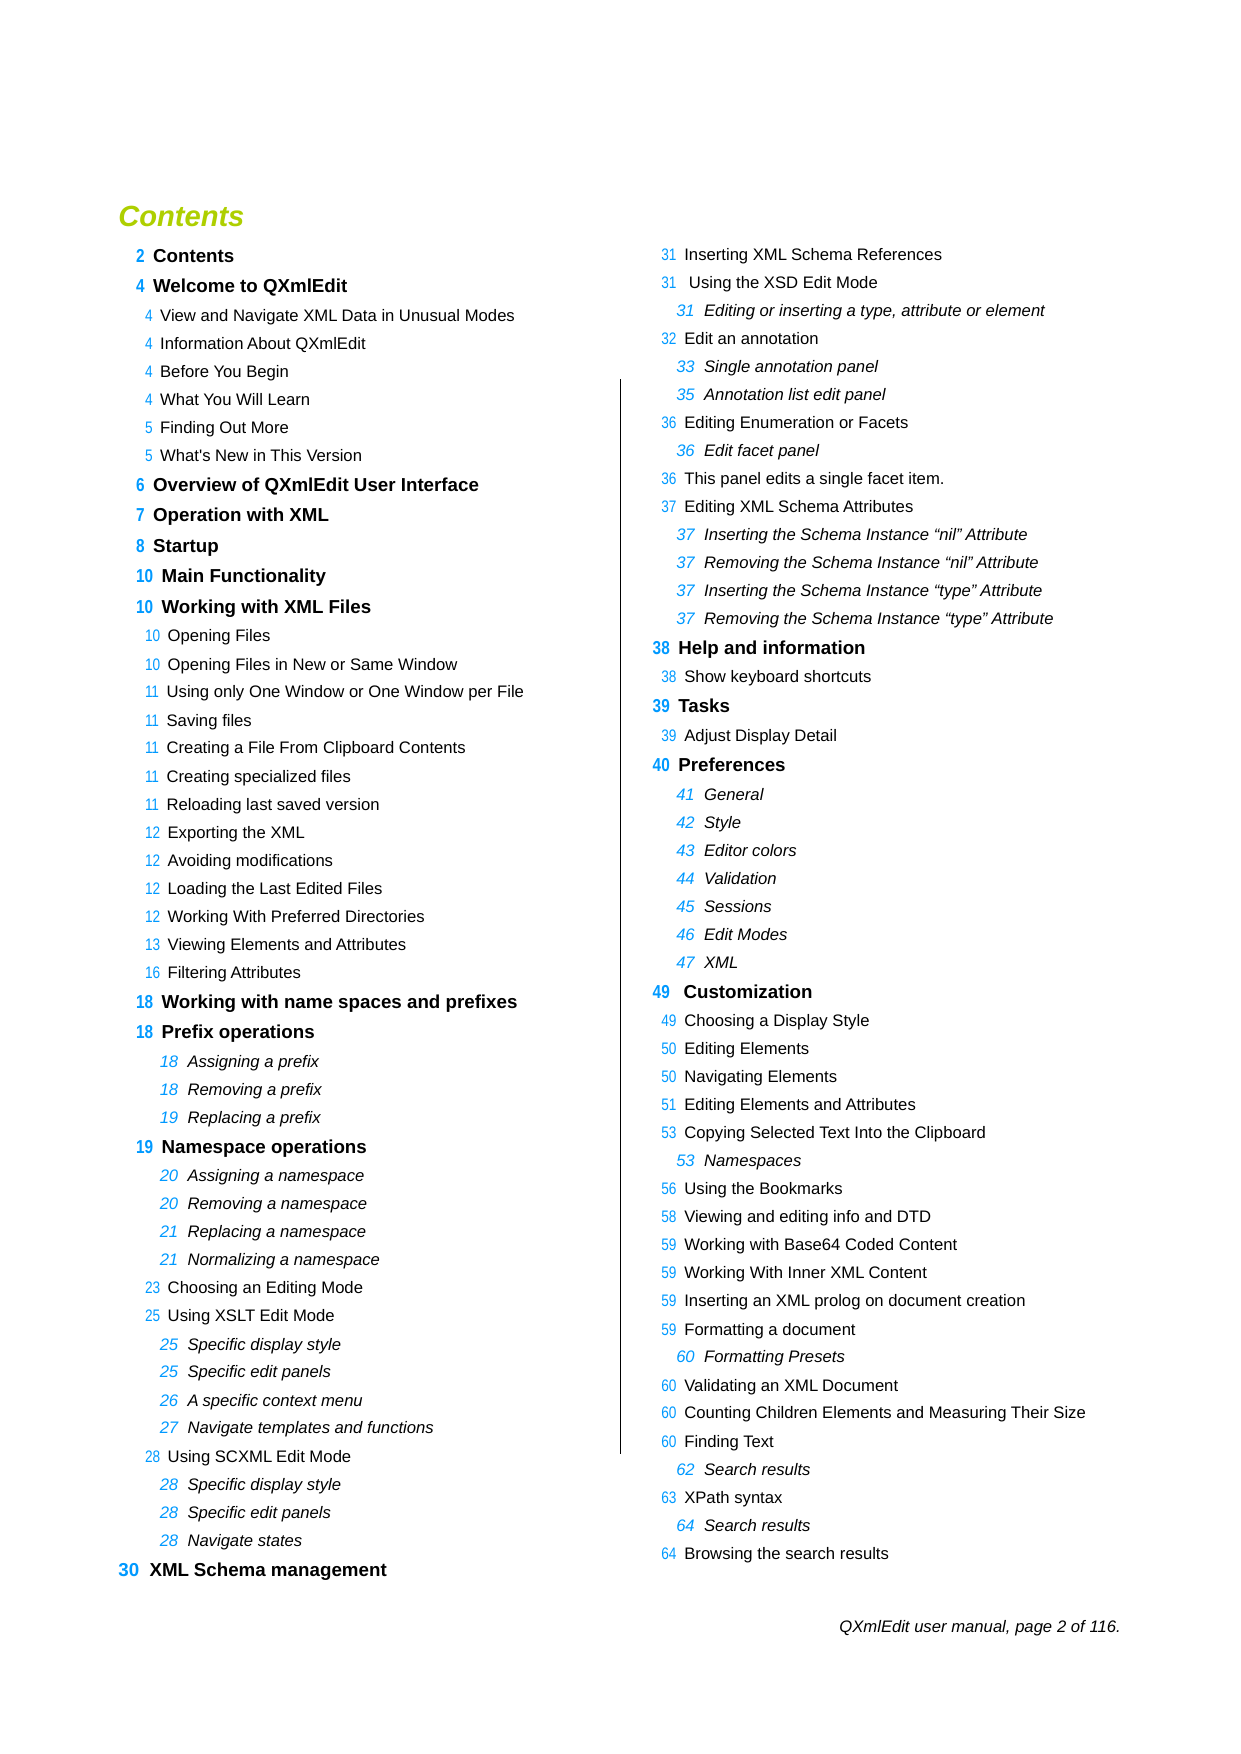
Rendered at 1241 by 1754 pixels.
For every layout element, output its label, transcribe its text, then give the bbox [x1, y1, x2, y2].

text 16 Filtering Attributes [145, 962, 605, 982]
text 23 Choosing an Editing Mode [145, 1278, 605, 1297]
text 43 Editor colors [676, 840, 1122, 859]
text 2 Contents [136, 244, 605, 266]
text 28 Navigate states [159, 1530, 605, 1549]
text 36 Editing Enumeration or Facets [661, 413, 1122, 432]
text 32 Edit an annotation [661, 328, 1122, 348]
text 20 Removing a namespace [159, 1194, 605, 1213]
text 56 Using the Bookmarks [661, 1179, 1122, 1198]
text 36 This panel edits a single facet item. [661, 469, 1122, 488]
text 10 Working with XML Files [136, 596, 605, 617]
text 60 Counting Children Elements and Measuring Their Size [661, 1403, 1122, 1422]
text 11 Creating specialized files [145, 766, 605, 786]
text 10 Opening Files [145, 626, 605, 645]
text 42 Style [676, 812, 1122, 832]
text 4 Before You Begin [145, 362, 605, 381]
text 12 Loading the Last Edited Files [145, 878, 605, 898]
text 37 Removing the Schema Instance “nil” Attribute [676, 553, 1122, 572]
text 31 Inserting XML Schema References [661, 244, 1122, 264]
text 60 Validating an XML Document [661, 1375, 1122, 1394]
text 25 Using XSLT Edit Mode [145, 1306, 605, 1325]
text 35 Annotation list edit panel [676, 384, 1122, 404]
text 60 Finding Text [661, 1431, 1122, 1451]
text 6 Overview of QXmlEdit User Interface [136, 474, 605, 495]
text 4 View and Navigate XML Data in Unusual Modes [145, 306, 605, 325]
text 28 Specific edit panels [159, 1502, 605, 1522]
text 21 Normalizing a namespace [159, 1250, 605, 1269]
text 31 Editing or inserting a type, attribute or element [676, 301, 1122, 320]
text 4 Welcome to QXmlEdit [136, 275, 605, 297]
text 41 General [676, 784, 1122, 803]
text 18 Removing a prefix [159, 1079, 605, 1099]
text 10 Main Functionality [136, 565, 605, 587]
text 25 Specific edit panels [159, 1362, 605, 1381]
text 37 Inserting the Schema Instance “nil” Attribute [676, 525, 1122, 544]
text 59 Formatting a document [661, 1319, 1122, 1338]
text 53 Copying Selected Text Into the Clipboard [661, 1123, 1122, 1142]
text 7 Operation with XML [136, 504, 605, 526]
text 28 Using SCXML Edit Mode [145, 1446, 605, 1466]
text 4 Information About QXmlEdit [145, 333, 605, 353]
text 13 Viewing Elements and Attributes [145, 934, 605, 954]
text 38 Help and information [652, 637, 1122, 658]
text 18 Assigning a prefix [159, 1052, 605, 1071]
text 26 A specific context menu [159, 1390, 605, 1409]
text 47 XML [676, 952, 1122, 972]
subtitle Contents [118, 198, 1122, 232]
text 62 Search results [676, 1459, 1122, 1478]
text 45 Sessions [676, 896, 1122, 916]
text 18 Prefix operations [136, 1021, 605, 1043]
text 60 Formatting Presets [676, 1347, 1122, 1366]
text 37 Inserting the Schema Instance “type” Attribute [676, 581, 1122, 600]
text 8 Startup [136, 535, 605, 556]
text 58 Viewing and editing info and DTD [661, 1207, 1122, 1226]
text 11 Saving files [145, 710, 605, 729]
text 18 Working with name spaces and prefixes [136, 991, 605, 1012]
text 37 Editing XML Schema Attributes [661, 497, 1122, 516]
text 53 Namespaces [676, 1151, 1122, 1170]
text 5 What's New in This Version [145, 446, 605, 465]
text 11 Using only One Window or One Window per File [145, 682, 605, 701]
text 25 Specific display style [159, 1334, 605, 1353]
text 31 Using the XSD Edit Mode [661, 272, 1122, 292]
text 5 Finding Out More [145, 418, 605, 437]
text 33 Single annotation panel [676, 357, 1122, 376]
text 28 Specific display style [159, 1474, 605, 1493]
text 12 Avoiding modifications [145, 850, 605, 869]
text 30 XML Schema management [118, 1558, 605, 1580]
text 39 Adjust Display Detail [661, 726, 1122, 745]
text 11 Creating a File From Clipboard Contents [145, 738, 605, 757]
text 39 Tasks [652, 695, 1122, 717]
text 63 XPath syntax [661, 1487, 1122, 1507]
text 44 Validation [676, 868, 1122, 888]
text 36 Edit facet panel [676, 441, 1122, 460]
text 38 Show keyboard shortcuts [661, 667, 1122, 686]
text 12 Exporting the XML [145, 822, 605, 842]
text 51 Editing Elements and Attributes [661, 1095, 1122, 1114]
text 49 Customization [652, 981, 1122, 1002]
text 49 Choosing a Display Style [661, 1011, 1122, 1030]
text 59 Working with Base64 Coded Content [661, 1235, 1122, 1254]
text 40 Preferences [652, 754, 1122, 776]
text 59 Inserting an XML prolog on document creation [661, 1291, 1122, 1310]
text 59 Working With Inner XML Content [661, 1263, 1122, 1282]
text 10 Opening Files in New or Same Window [145, 654, 605, 673]
text 19 Namespace operations [136, 1136, 605, 1157]
text 50 Navigating Elements [661, 1067, 1122, 1086]
text 11 Reloading last saved version [145, 794, 605, 813]
text 12 Working With Preferred Directories [145, 906, 605, 926]
text 46 Edit Modes [676, 924, 1122, 944]
text 64 Search results [676, 1515, 1122, 1534]
text 37 Removing the Schema Instance “type” Attribute [676, 609, 1122, 628]
text 20 Assigning a namespace [159, 1166, 605, 1185]
text 64 Browsing the search results [661, 1543, 1122, 1563]
text 4 What You Will Learn [145, 389, 605, 409]
text 27 Navigate templates and functions [159, 1418, 605, 1437]
text 19 Replacing a prefix [159, 1108, 605, 1127]
text 21 Replacing a namespace [159, 1222, 605, 1241]
text 50 Editing Elements [661, 1039, 1122, 1058]
